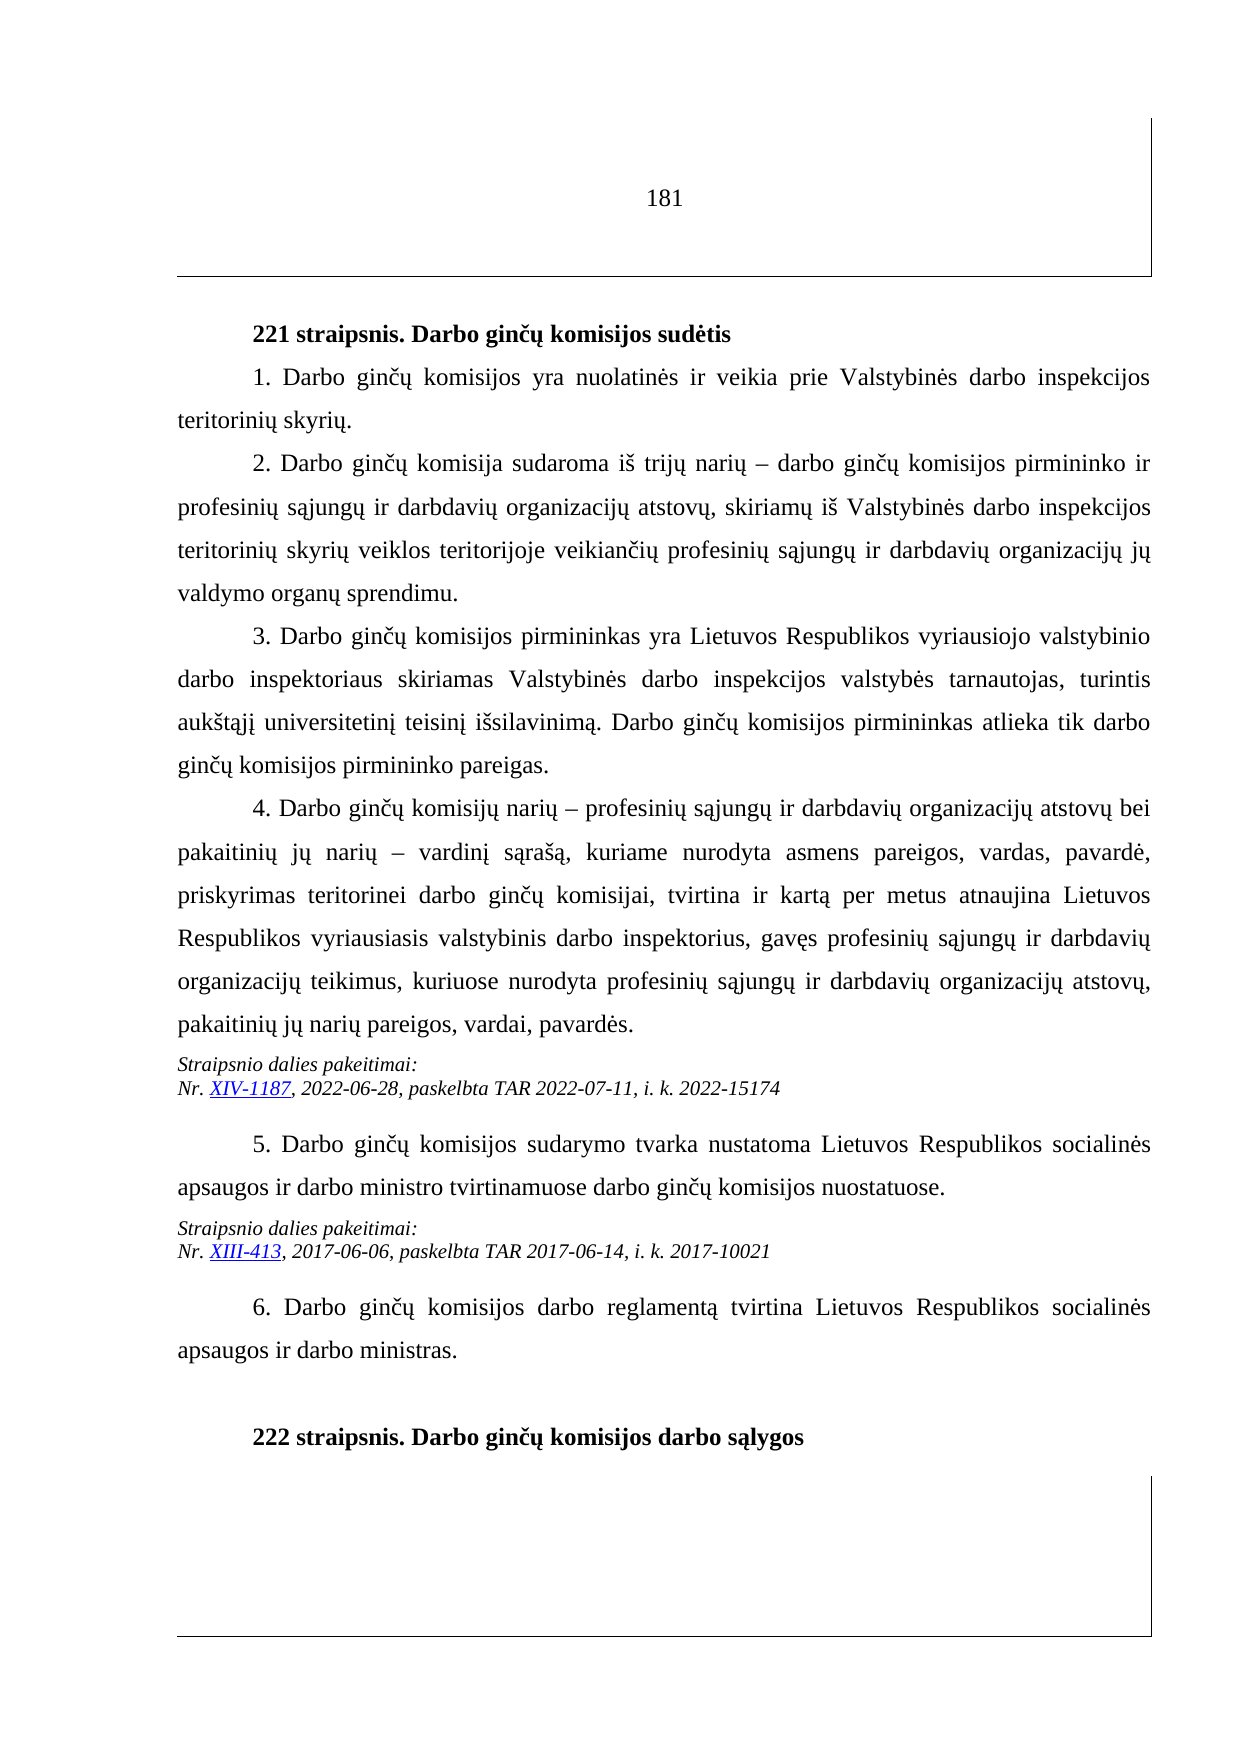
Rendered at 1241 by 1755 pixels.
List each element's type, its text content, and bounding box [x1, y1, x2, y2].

text 3. Darbo ginčų komisijos pirmininkas yra Lietuvos Respublikos vyriausiojo valstybinio darbo inspektoriaus skiriamas Valstybinės darbo inspekcijos valstybės tarnautojas, turintis aukštąjį universitetinį teisinį išsilavinimą. Darbo ginčų komisijos pirmininkas atlieka tik darbo ginčų komisijos pirmininko pareigas. [177, 621, 1152, 779]
subtitle 221 straipsnis. Darbo ginčų komisijos sudėtis [177, 319, 1152, 348]
text 1. Darbo ginčų komisijos yra nuolatinės ir veikia prie Valstybinės darbo inspekcijos teritorinių skyrių. [177, 362, 1152, 434]
text 2. Darbo ginčų komisija sudaroma iš trijų narių – darbo ginčų komisijos pirmininko ir profesinių sąjungų ir darbdavių organizacijų atstovų, skiriamų iš Valstybinės darbo inspekcijos teritorinių skyrių veiklos teritorijoje veikiančių profesinių sąjungų ir darbdavių organizacijų jų valdymo organų sprendimu. [177, 448, 1152, 607]
subtitle 222 straipsnis. Darbo ginčų komisijos darbo sąlygos [177, 1422, 1152, 1450]
text 4. Darbo ginčų komisijų narių – profesinių sąjungų ir darbdavių organizacijų atstovų bei pakaitinių jų narių – vardinį sąrašą, kuriame nurodyta asmens pareigos, vardas, pavardė, priskyrimas teritorinei darbo ginčų komisijai, tvirtina ir kartą per metus atnaujina Lietuvos Respublikos vyriausiasis valstybinis darbo inspektorius, gavęs profesinių sąjungų ir darbdavių organizacijų teikimus, kuriuose nurodyta profesinių sąjungų ir darbdavių organizacijų atstovų, pakaitinių jų narių pareigos, vardai, pavardės. [177, 793, 1152, 1038]
text Nr. XIII-413, 2017-06-06, paskelbta TAR 2017-06-14, i. k. 2017-10021 [177, 1239, 1152, 1263]
text Straipsnio dalies pakeitimai: [177, 1215, 1152, 1239]
text 6. Darbo ginčų komisijos darbo reglamentą tvirtina Lietuvos Respublikos socialinės apsaugos ir darbo ministras. [177, 1292, 1152, 1364]
text Straipsnio dalies pakeitimai: [177, 1052, 1152, 1076]
text 5. Darbo ginčų komisijos sudarymo tvarka nustatoma Lietuvos Respublikos socialinės apsaugos ir darbo ministro tvirtinamuose darbo ginčų komisijos nuostatuose. [177, 1129, 1152, 1201]
text Nr. XIV-1187, 2022-06-28, paskelbta TAR 2022-07-11, i. k. 2022-15174 [177, 1076, 1152, 1100]
